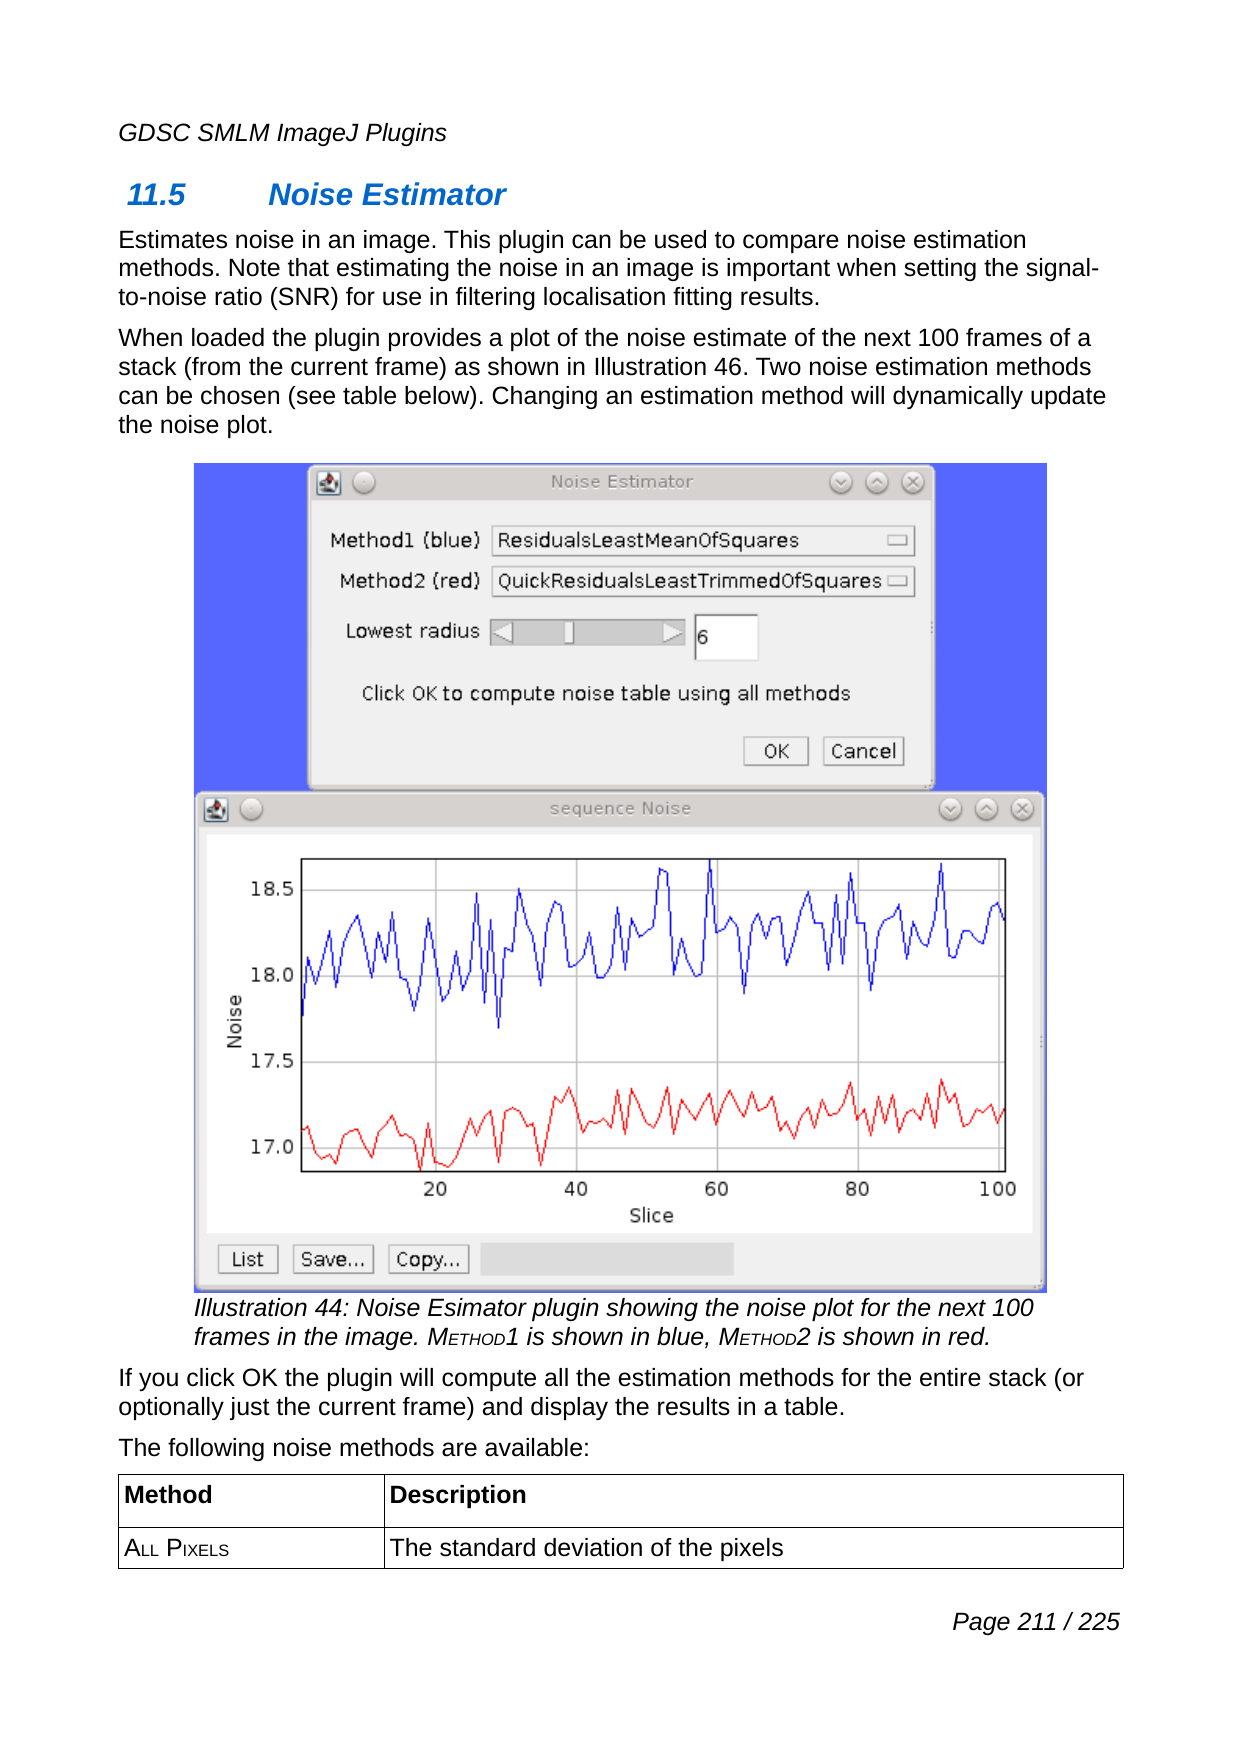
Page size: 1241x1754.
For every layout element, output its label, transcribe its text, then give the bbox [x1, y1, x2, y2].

table_header Description [385, 1475, 1123, 1527]
text The following noise methods are available: [118, 1433, 1122, 1462]
table_cell The standard deviation of the pixels [385, 1528, 1123, 1567]
text Estimates noise in an image. This plugin can be used to compare noise estimation methods. Note that estimating the noise in an image is important when setting the signal-to-noise ratio (SNR) for use in filtering localisation fitting results. [118, 225, 1122, 311]
picture [193, 463, 1047, 1293]
text When loaded the plugin provides a plot of the noise estimate of the next 100 frames of a stack (from the current frame) as shown in Illustration 46. Two noise estimation methods can be chosen (see table below). Changing an estimation method will dynamically update the noise plot. [118, 323, 1122, 438]
text If you click OK the plugin will compute all the estimation methods for the entire stack (or optionally just the current frame) and display the results in a table. [118, 1363, 1122, 1421]
table_cell All Pixels [119, 1528, 384, 1567]
text Illustration 44: Noise Esimator plugin showing the noise plot for the next 100 frames in the image. Method1 is shown in blue, Method2 is shown in red. [194, 1293, 1047, 1351]
table_header Method [119, 1475, 384, 1527]
subtitle Noise Estimator [118, 176, 1122, 212]
